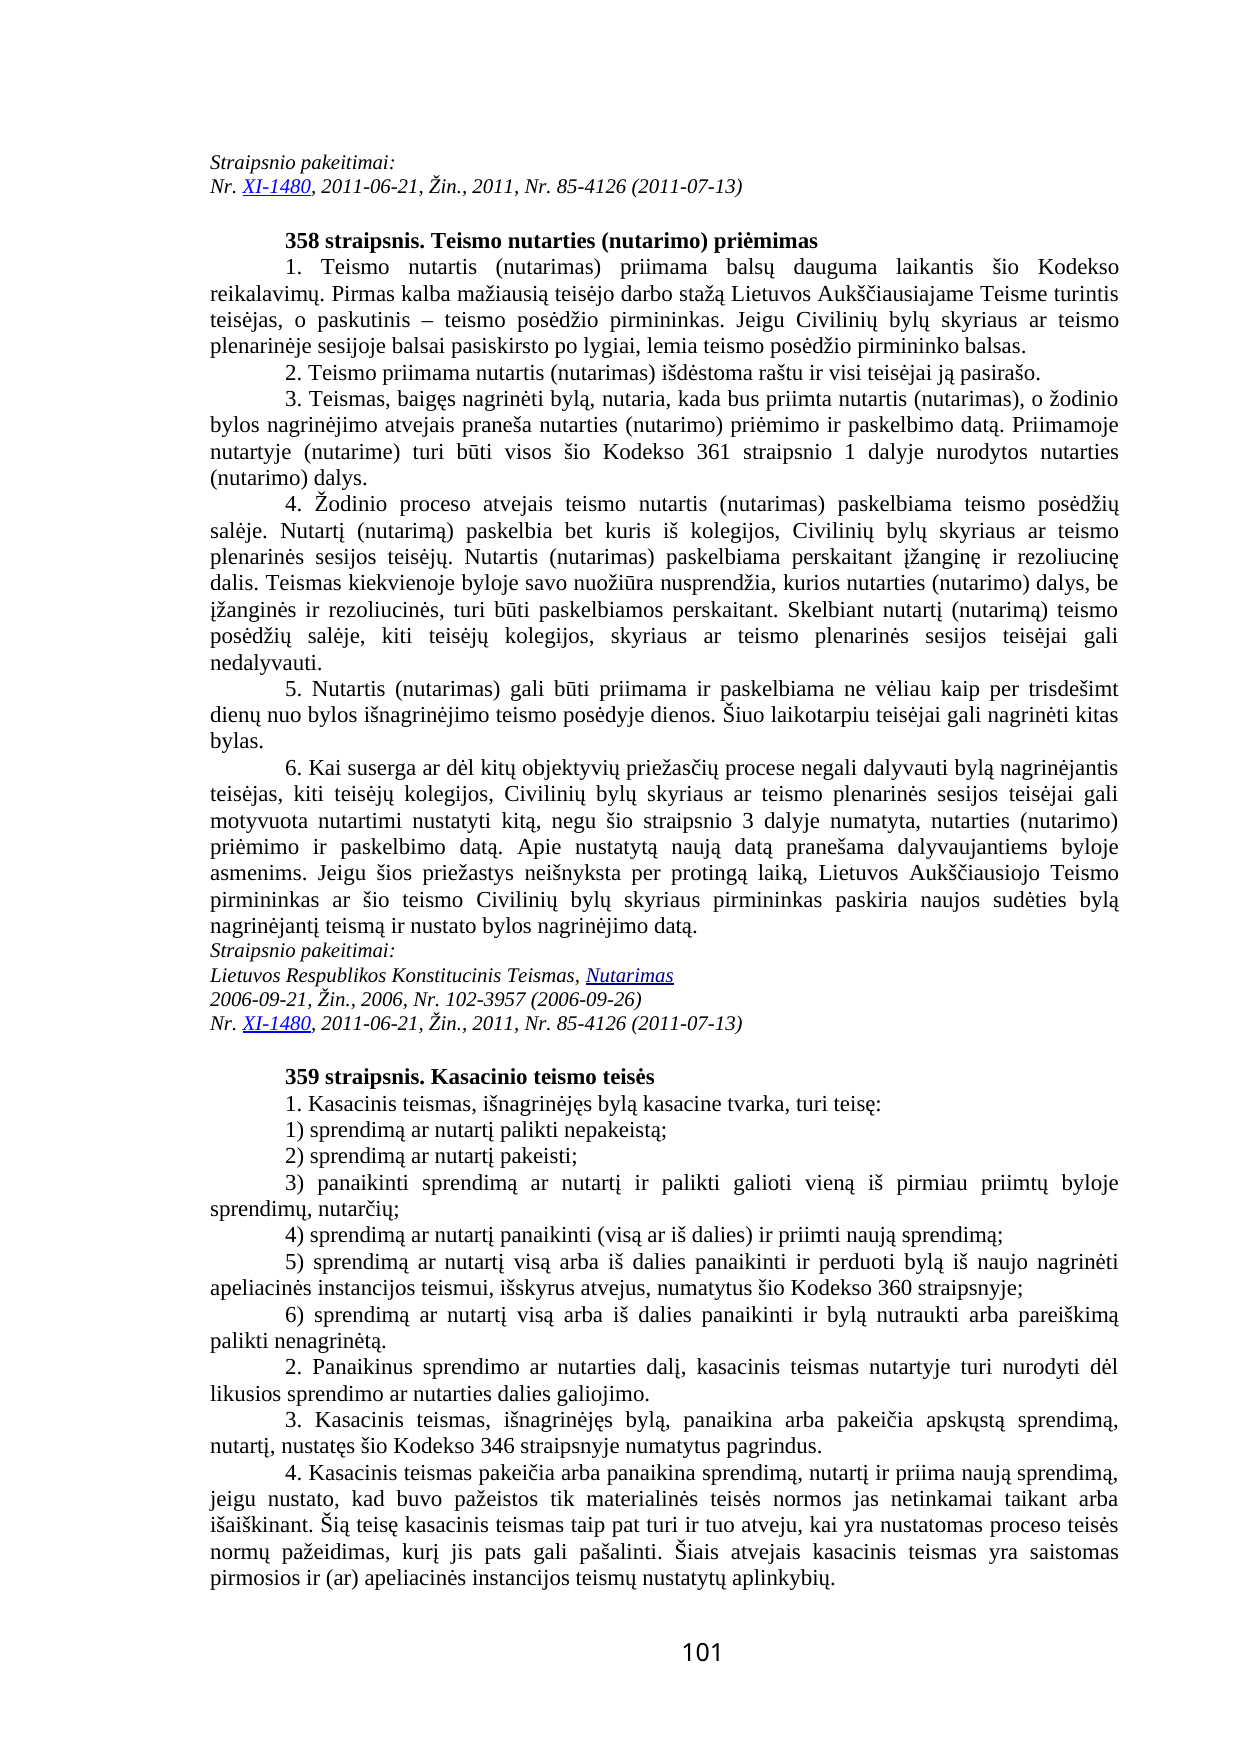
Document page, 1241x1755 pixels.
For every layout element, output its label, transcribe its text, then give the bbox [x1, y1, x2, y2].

text 6) sprendimą ar nutartį visą arba iš dalies panaikinti ir bylą nutraukti arba pareiškimą palikti nenagrinėtą. [210, 1301, 1120, 1353]
text 2. Panaikinus sprendimo ar nutarties dalį, kasacinis teismas nutartyje turi nurodyti dėl likusios sprendimo ar nutarties dalies galiojimo. [210, 1353, 1120, 1406]
text 359 straipsnis. Kasacinio teismo teisės [210, 1063, 1120, 1090]
text Lietuvos Respublikos Konstitucinis Teismas, Nutarimas [210, 962, 1120, 987]
text 4) sprendimą ar nutartį panaikinti (visą ar iš dalies) ir priimti naują sprendimą; [210, 1222, 1120, 1248]
text 4. Žodinio proceso atvejais teismo nutartis (nutarimas) paskelbiama teismo posėdžių salėje. Nutartį (nutarimą) paskelbia bet kuris iš kolegijos, Civilinių bylų skyriaus ar teismo plenarinės sesijos teisėjų. Nutartis (nutarimas) paskelbiama perskaitant įžanginę ir rezoliucinę dalis. Teismas kiekvienoje byloje savo nuožiūra nusprendžia, kurios nutarties (nutarimo) dalys, be įžanginės ir rezoliucinės, turi būti paskelbiamos perskaitant. Skelbiant nutartį (nutarimą) teismo posėdžių salėje, kiti teisėjų kolegijos, skyriaus ar teismo plenarinės sesijos teisėjai gali nedalyvauti. [210, 490, 1120, 675]
text 5) sprendimą ar nutartį visą arba iš dalies panaikinti ir perduoti bylą iš naujo nagrinėti apeliacinės instancijos teismui, išskyrus atvejus, numatytus šio Kodekso 360 straipsnyje; [210, 1248, 1120, 1301]
text 2) sprendimą ar nutartį pakeisti; [210, 1142, 1120, 1169]
text Straipsnio pakeitimai: [210, 938, 1120, 962]
text 358 straipsnis. Teismo nutarties (nutarimo) priėmimas [210, 227, 1120, 253]
text Nr. XI-1480, 2011-06-21, Žin., 2011, Nr. 85-4126 (2011-07-13) [210, 174, 1120, 198]
text 2006-09-21, Žin., 2006, Nr. 102-3957 (2006-09-26) [210, 987, 1120, 1011]
text 1. Teismo nutartis (nutarimas) priimama balsų dauguma laikantis šio Kodekso reikalavimų. Pirmas kalba mažiausią teisėjo darbo stažą Lietuvos Aukščiausiajame Teisme turintis teisėjas, o paskutinis – teismo posėdžio pirmininkas. Jeigu Civilinių bylų skyriaus ar teismo plenarinėje sesijoje balsai pasiskirsto po lygiai, lemia teismo posėdžio pirmininko balsas. [210, 253, 1120, 359]
text 5. Nutartis (nutarimas) gali būti priimama ir paskelbiama ne vėliau kaip per trisdešimt dienų nuo bylos išnagrinėjimo teismo posėdyje dienos. Šiuo laikotarpiu teisėjai gali nagrinėti kitas bylas. [210, 675, 1120, 754]
text 6. Kai suserga ar dėl kitų objektyvių priežasčių procese negali dalyvauti bylą nagrinėjantis teisėjas, kiti teisėjų kolegijos, Civilinių bylų skyriaus ar teismo plenarinės sesijos teisėjai gali motyvuota nutartimi nustatyti kitą, negu šio straipsnio 3 dalyje numatyta, nutarties (nutarimo) priėmimo ir paskelbimo datą. Apie nustatytą naują datą pranešama dalyvaujantiems byloje asmenims. Jeigu šios priežastys neišnyksta per protingą laiką, Lietuvos Aukščiausiojo Teismo pirmininkas ar šio teismo Civilinių bylų skyriaus pirmininkas paskiria naujos sudėties bylą nagrinėjantį teismą ir nustato bylos nagrinėjimo datą. [210, 754, 1120, 938]
text 2. Teismo priimama nutartis (nutarimas) išdėstoma raštu ir visi teisėjai ją pasirašo. [210, 359, 1120, 385]
text 1) sprendimą ar nutartį palikti nepakeistą; [210, 1116, 1120, 1142]
text Nr. XI-1480, 2011-06-21, Žin., 2011, Nr. 85-4126 (2011-07-13) [210, 1011, 1120, 1035]
text 3. Teismas, baigęs nagrinėti bylą, nutaria, kada bus priimta nutartis (nutarimas), o žodinio bylos nagrinėjimo atvejais praneša nutarties (nutarimo) priėmimo ir paskelbimo datą. Priimamoje nutartyje (nutarime) turi būti visos šio Kodekso 361 straipsnio 1 dalyje nurodytos nutarties (nutarimo) dalys. [210, 385, 1120, 490]
text 1. Kasacinis teismas, išnagrinėjęs bylą kasacine tvarka, turi teisę: [210, 1090, 1120, 1116]
text 3) panaikinti sprendimą ar nutartį ir palikti galioti vieną iš pirmiau priimtų byloje sprendimų, nutarčių; [210, 1169, 1120, 1222]
text 3. Kasacinis teismas, išnagrinėjęs bylą, panaikina arba pakeičia apskųstą sprendimą, nutartį, nustatęs šio Kodekso 346 straipsnyje numatytus pagrindus. [210, 1406, 1120, 1459]
text 4. Kasacinis teismas pakeičia arba panaikina sprendimą, nutartį ir priima naują sprendimą, jeigu nustato, kad buvo pažeistos tik materialinės teisės normos jas netinkamai taikant arba išaiškinant. Šią teisę kasacinis teismas taip pat turi ir tuo atveju, kai yra nustatomas proceso teisės normų pažeidimas, kurį jis pats gali pašalinti. Šiais atvejais kasacinis teismas yra saistomas pirmosios ir (ar) apeliacinės instancijos teismų nustatytų aplinkybių. [210, 1459, 1120, 1591]
text Straipsnio pakeitimai: [210, 150, 1120, 174]
